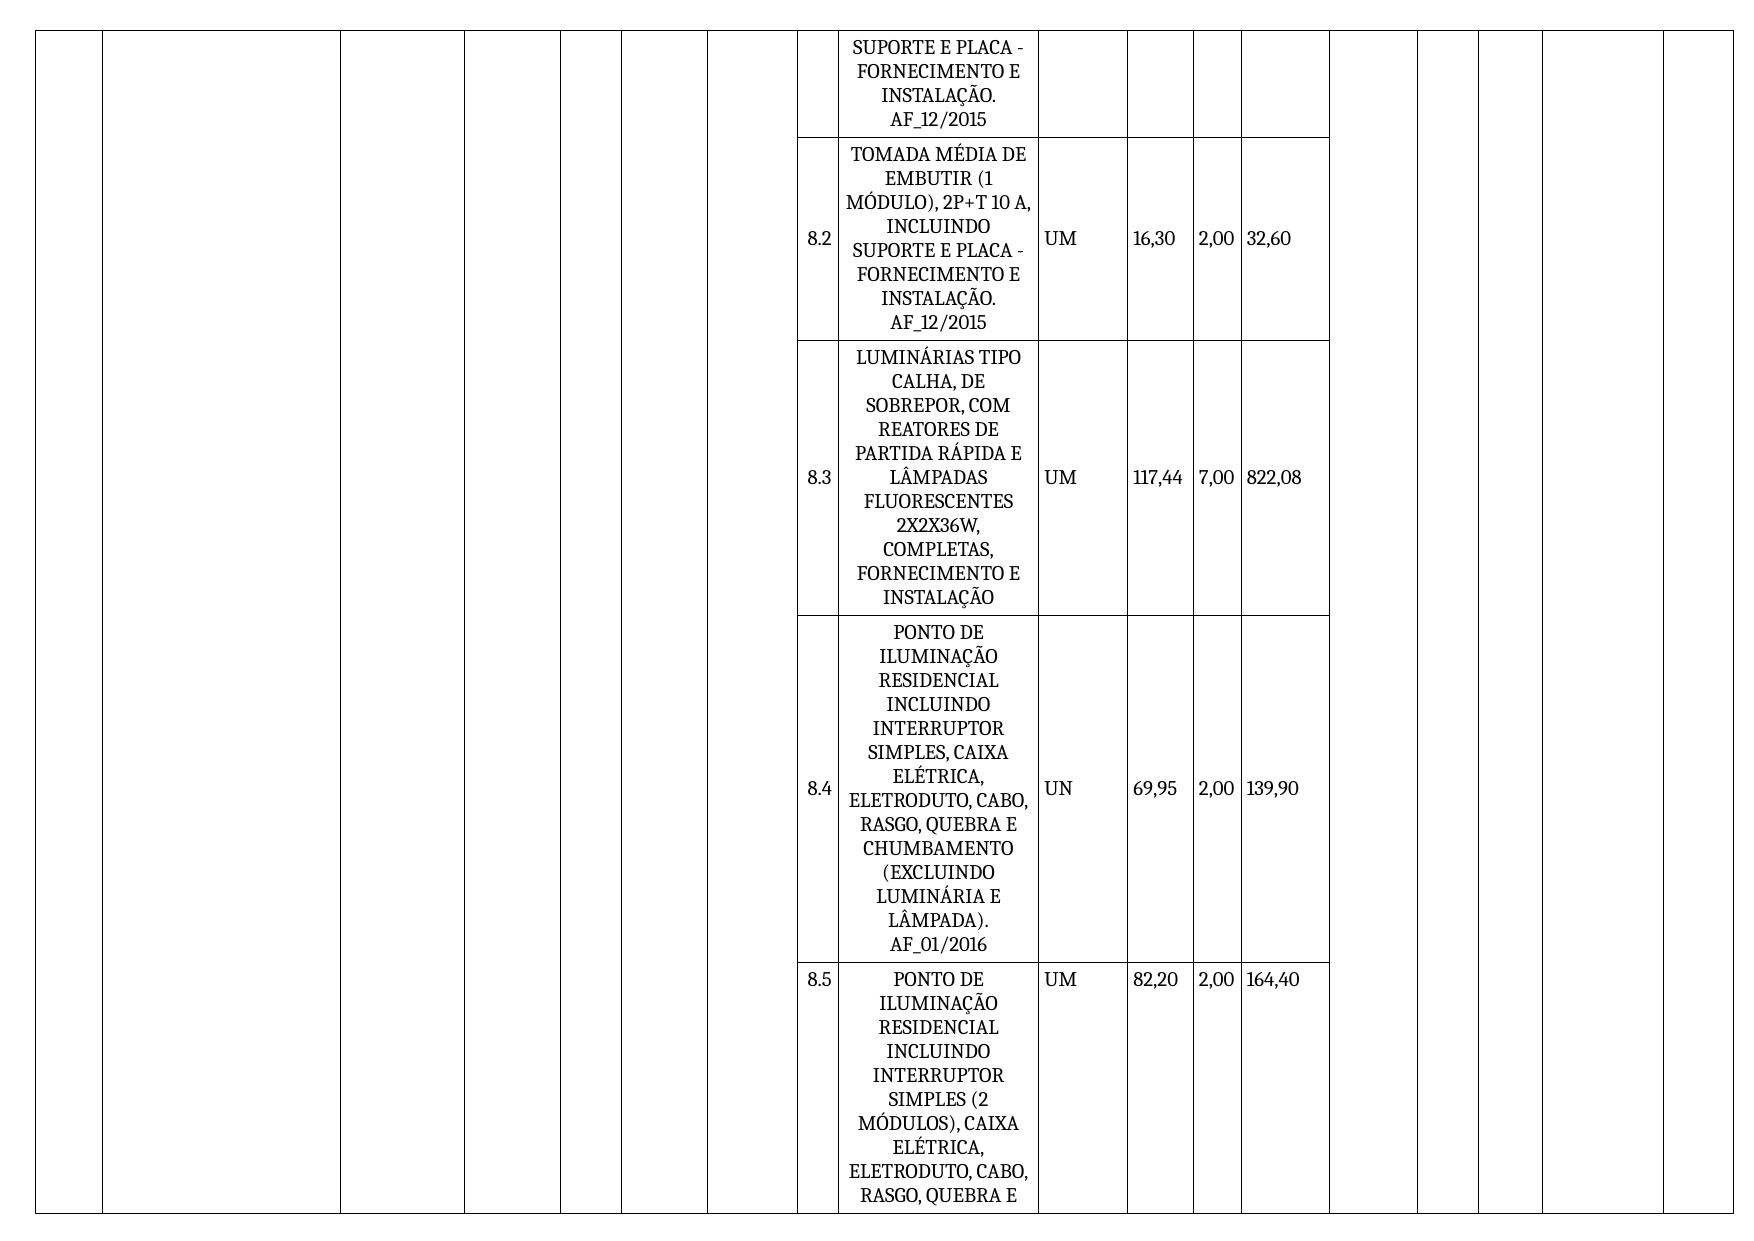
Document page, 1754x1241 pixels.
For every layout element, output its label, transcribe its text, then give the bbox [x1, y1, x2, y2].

table_cell UN [1039, 616, 1127, 962]
table_cell 117,44 [1128, 341, 1193, 615]
table_cell 8.3 [798, 341, 838, 615]
table_cell LUMINÁRIAS TIPO CALHA, DE SOBREPOR, COM REATORES DE PARTIDA RÁPIDA E LÂMPADAS FLUORESCENTES 2X2X36W, COMPLETAS, FORNECIMENTO E INSTALAÇÃO [839, 341, 1038, 615]
table_cell 2,00 [1194, 138, 1241, 340]
table_cell [708, 31, 797, 1213]
table_cell 16,30 [1128, 138, 1193, 340]
table_cell UM [1039, 963, 1127, 1213]
table_cell [1418, 31, 1478, 1213]
table_cell 8.2 [798, 138, 838, 340]
table_cell [36, 31, 102, 1213]
table_cell [1330, 31, 1417, 1213]
table_cell UM [1039, 341, 1127, 615]
table_cell [1479, 31, 1542, 1213]
table_cell 69,95 [1128, 616, 1193, 962]
table_cell UM [1039, 138, 1127, 340]
table_cell 32,60 [1242, 138, 1329, 340]
table_cell [1242, 31, 1329, 137]
table_cell [1039, 31, 1127, 137]
table_cell [1543, 31, 1663, 1213]
table_cell 139,90 [1242, 616, 1329, 962]
table_cell [341, 31, 464, 1213]
table_cell [465, 31, 560, 1213]
table_cell [1128, 31, 1193, 137]
table_cell [1664, 31, 1733, 1213]
table_cell SUPORTE E PLACA - FORNECIMENTO E INSTALAÇÃO. AF_12/2015 [839, 31, 1038, 137]
table_cell [103, 31, 340, 1213]
table_cell 8.5 [798, 963, 838, 1213]
table_cell [798, 31, 838, 137]
table_cell 2,00 [1194, 963, 1241, 1213]
table_cell 164,40 [1242, 963, 1329, 1213]
table_cell TOMADA MÉDIA DE EMBUTIR (1 MÓDULO), 2P+T 10 A, INCLUINDO SUPORTE E PLACA - FORNECIMENTO E INSTALAÇÃO. AF_12/2015 [839, 138, 1038, 340]
table_cell 82,20 [1128, 963, 1193, 1213]
table_cell [561, 31, 621, 1213]
table_cell 822,08 [1242, 341, 1329, 615]
table_cell PONTO DE ILUMINAÇÃO RESIDENCIAL INCLUINDO INTERRUPTOR SIMPLES (2 MÓDULOS), CAIXA ELÉTRICA, ELETRODUTO, CABO, RASGO, QUEBRA E [839, 963, 1038, 1213]
table_cell [1194, 31, 1241, 137]
table_cell PONTO DE ILUMINAÇÃO RESIDENCIAL INCLUINDO INTERRUPTOR SIMPLES, CAIXA ELÉTRICA, ELETRODUTO, CABO, RASGO, QUEBRA E CHUMBAMENTO (EXCLUINDO LUMINÁRIA E LÂMPADA). AF_01/2016 [839, 616, 1038, 962]
table_cell 8.4 [798, 616, 838, 962]
table_cell [622, 31, 707, 1213]
table_cell 2,00 [1194, 616, 1241, 962]
table_cell 7,00 [1194, 341, 1241, 615]
